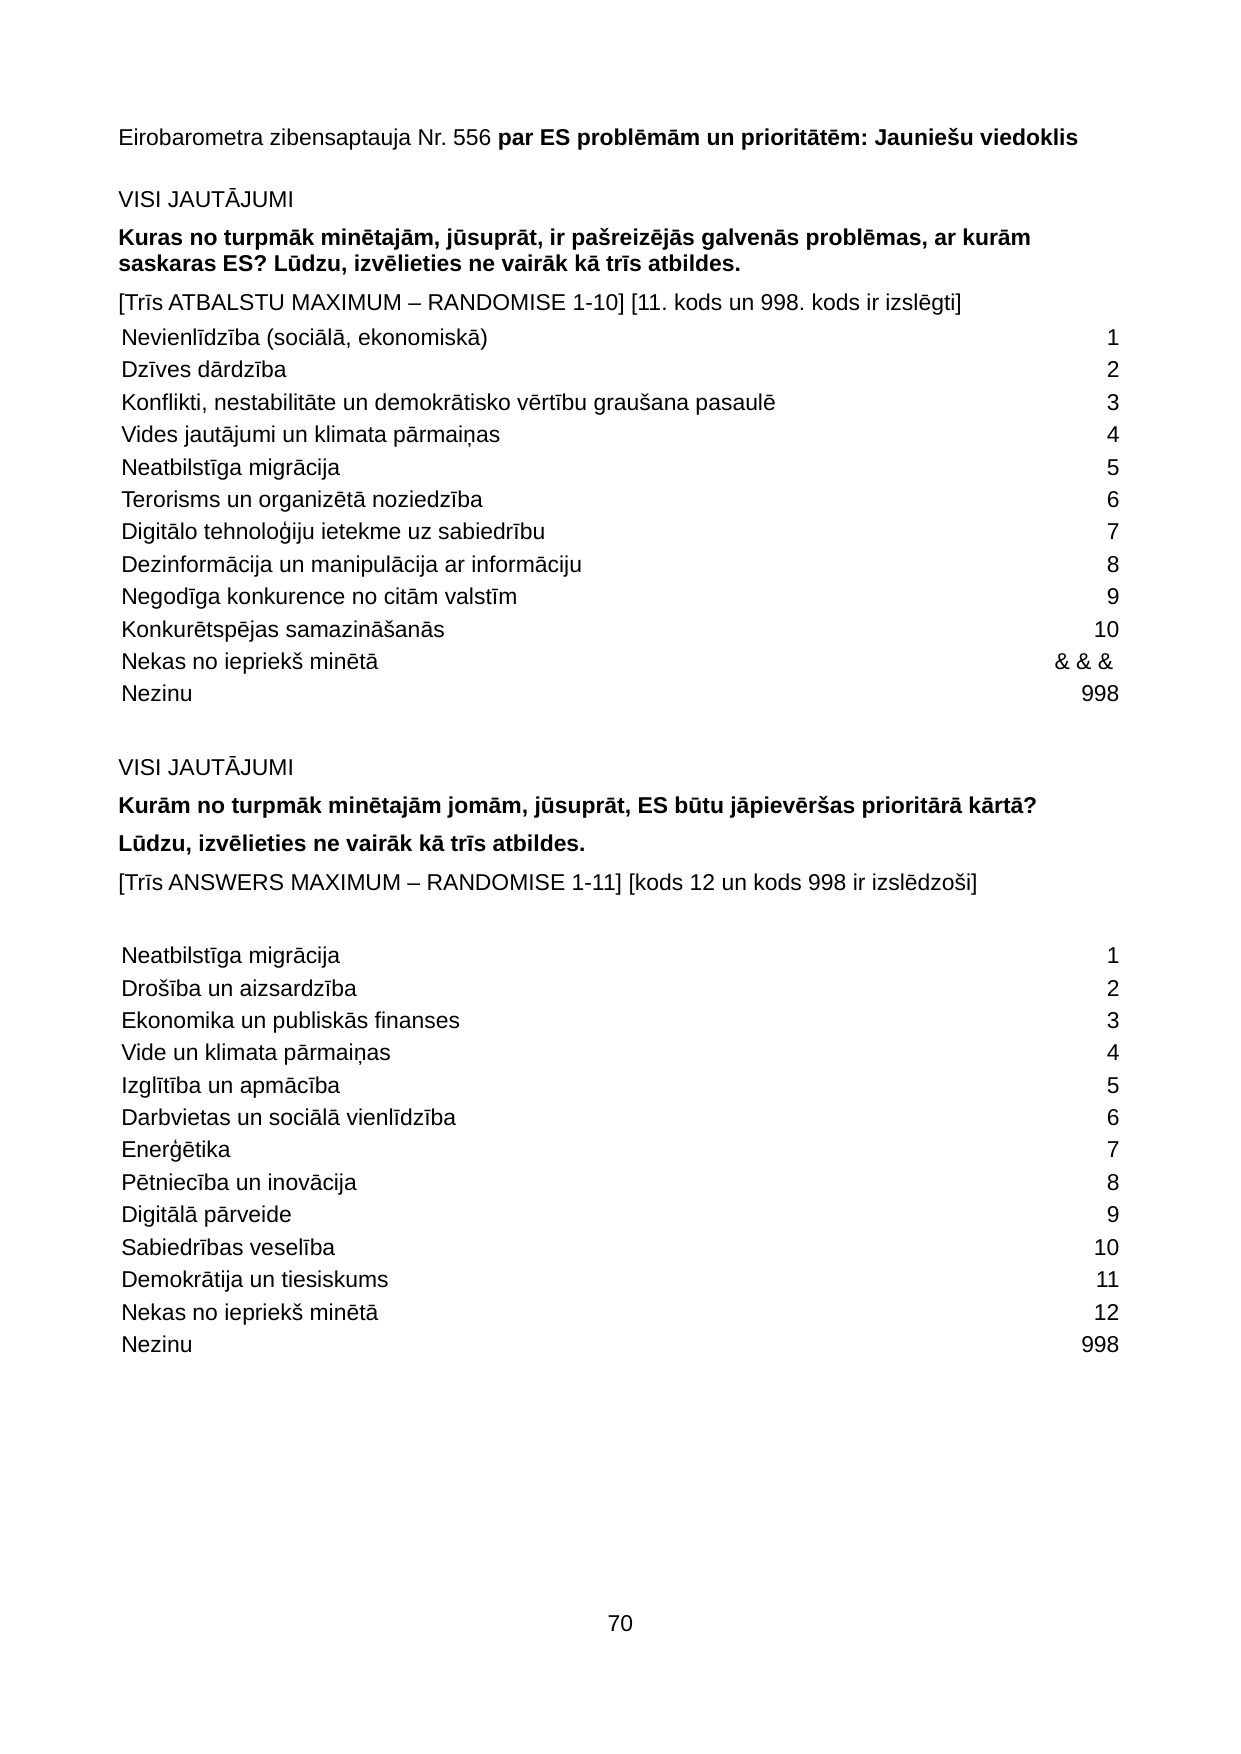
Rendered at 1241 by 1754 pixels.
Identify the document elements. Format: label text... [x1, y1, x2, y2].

table_cell 8 [986, 1166, 1122, 1198]
table_cell Darbvietas un sociālā vienlīdzība [118, 1101, 986, 1133]
table_header Nevienlīdzība (sociālā, ekonomiskā) [118, 321, 986, 353]
text VISI JAUTĀJUMI [118, 754, 1122, 780]
table_cell 11 [986, 1263, 1122, 1295]
table_header 1 [986, 939, 1122, 971]
table_cell Ekonomika un publiskās finanses [118, 1004, 986, 1036]
table_cell Konflikti, nestabilitāte un demokrātisko vērtību graušana pasaulē [118, 386, 986, 418]
text Kurām no turpmāk minētajām jomām, jūsuprāt, ES būtu jāpievēršas prioritārā kārtā? [118, 792, 1122, 818]
table_cell & & & [986, 645, 1122, 677]
table_cell Sabiedrības veselība [118, 1231, 986, 1263]
table_cell 2 [986, 971, 1122, 1004]
table_cell 3 [986, 386, 1122, 418]
table_cell 3 [986, 1004, 1122, 1036]
table_cell 6 [986, 483, 1122, 515]
text Lūdzu, izvēlieties ne vairāk kā trīs atbildes. [118, 830, 1122, 857]
table_cell 4 [986, 418, 1122, 451]
text Kuras no turpmāk minētajām, jūsuprāt, ir pašreizējās galvenās problēmas, ar kurām saskaras ES? Lūdzu, izvēlieties ne vairāk kā trīs atbildes. [118, 224, 1122, 277]
table_cell 998 [986, 677, 1122, 710]
table_cell Demokrātija un tiesiskums [118, 1263, 986, 1295]
table_cell 10 [986, 1231, 1122, 1263]
table_cell 12 [986, 1295, 1122, 1328]
text VISI JAUTĀJUMI [118, 186, 1122, 212]
text [Trīs ATBALSTU MAXIMUM – RANDOMISE 1-10] [11. kods un 998. kods ir izslēgti] [118, 289, 1122, 315]
table_cell Vides jautājumi un klimata pārmaiņas [118, 418, 986, 451]
table_cell 9 [986, 580, 1122, 612]
table_cell Digitālā pārveide [118, 1198, 986, 1231]
table_cell 998 [986, 1328, 1122, 1360]
table_cell Pētniecība un inovācija [118, 1166, 986, 1198]
table_cell Drošība un aizsardzība [118, 971, 986, 1004]
table_cell Neatbilstīga migrācija [118, 451, 986, 483]
table_cell Dzīves dārdzība [118, 353, 986, 386]
table_cell Nekas no iepriekš minētā [118, 645, 986, 677]
table_cell 10 [986, 613, 1122, 645]
text [Trīs ANSWERS MAXIMUM – RANDOMISE 1-11] [kods 12 un kods 998 ir izslēdzoši] [118, 868, 1122, 895]
table_cell 9 [986, 1198, 1122, 1231]
table_cell Negodīga konkurence no citām valstīm [118, 580, 986, 612]
table_cell Digitālo tehnoloģiju ietekme uz sabiedrību [118, 515, 986, 548]
table_cell 5 [986, 1069, 1122, 1101]
table_header 1 [986, 321, 1122, 353]
table_cell Nezinu [118, 1328, 986, 1360]
table_cell Terorisms un organizētā noziedzība [118, 483, 986, 515]
table_cell 7 [986, 1134, 1122, 1166]
table_cell Dezinformācija un manipulācija ar informāciju [118, 548, 986, 580]
table_cell 2 [986, 353, 1122, 386]
table_cell 8 [986, 548, 1122, 580]
table_cell 4 [986, 1036, 1122, 1069]
table_cell Nekas no iepriekš minētā [118, 1295, 986, 1328]
table_cell Vide un klimata pārmaiņas [118, 1036, 986, 1069]
table_cell Konkurētspējas samazināšanās [118, 613, 986, 645]
table_header Neatbilstīga migrācija [118, 939, 986, 971]
table_cell 5 [986, 451, 1122, 483]
table_cell Enerģētika [118, 1134, 986, 1166]
table_cell 7 [986, 515, 1122, 548]
table_cell 6 [986, 1101, 1122, 1133]
table_cell Nezinu [118, 677, 986, 710]
table_cell Izglītība un apmācība [118, 1069, 986, 1101]
